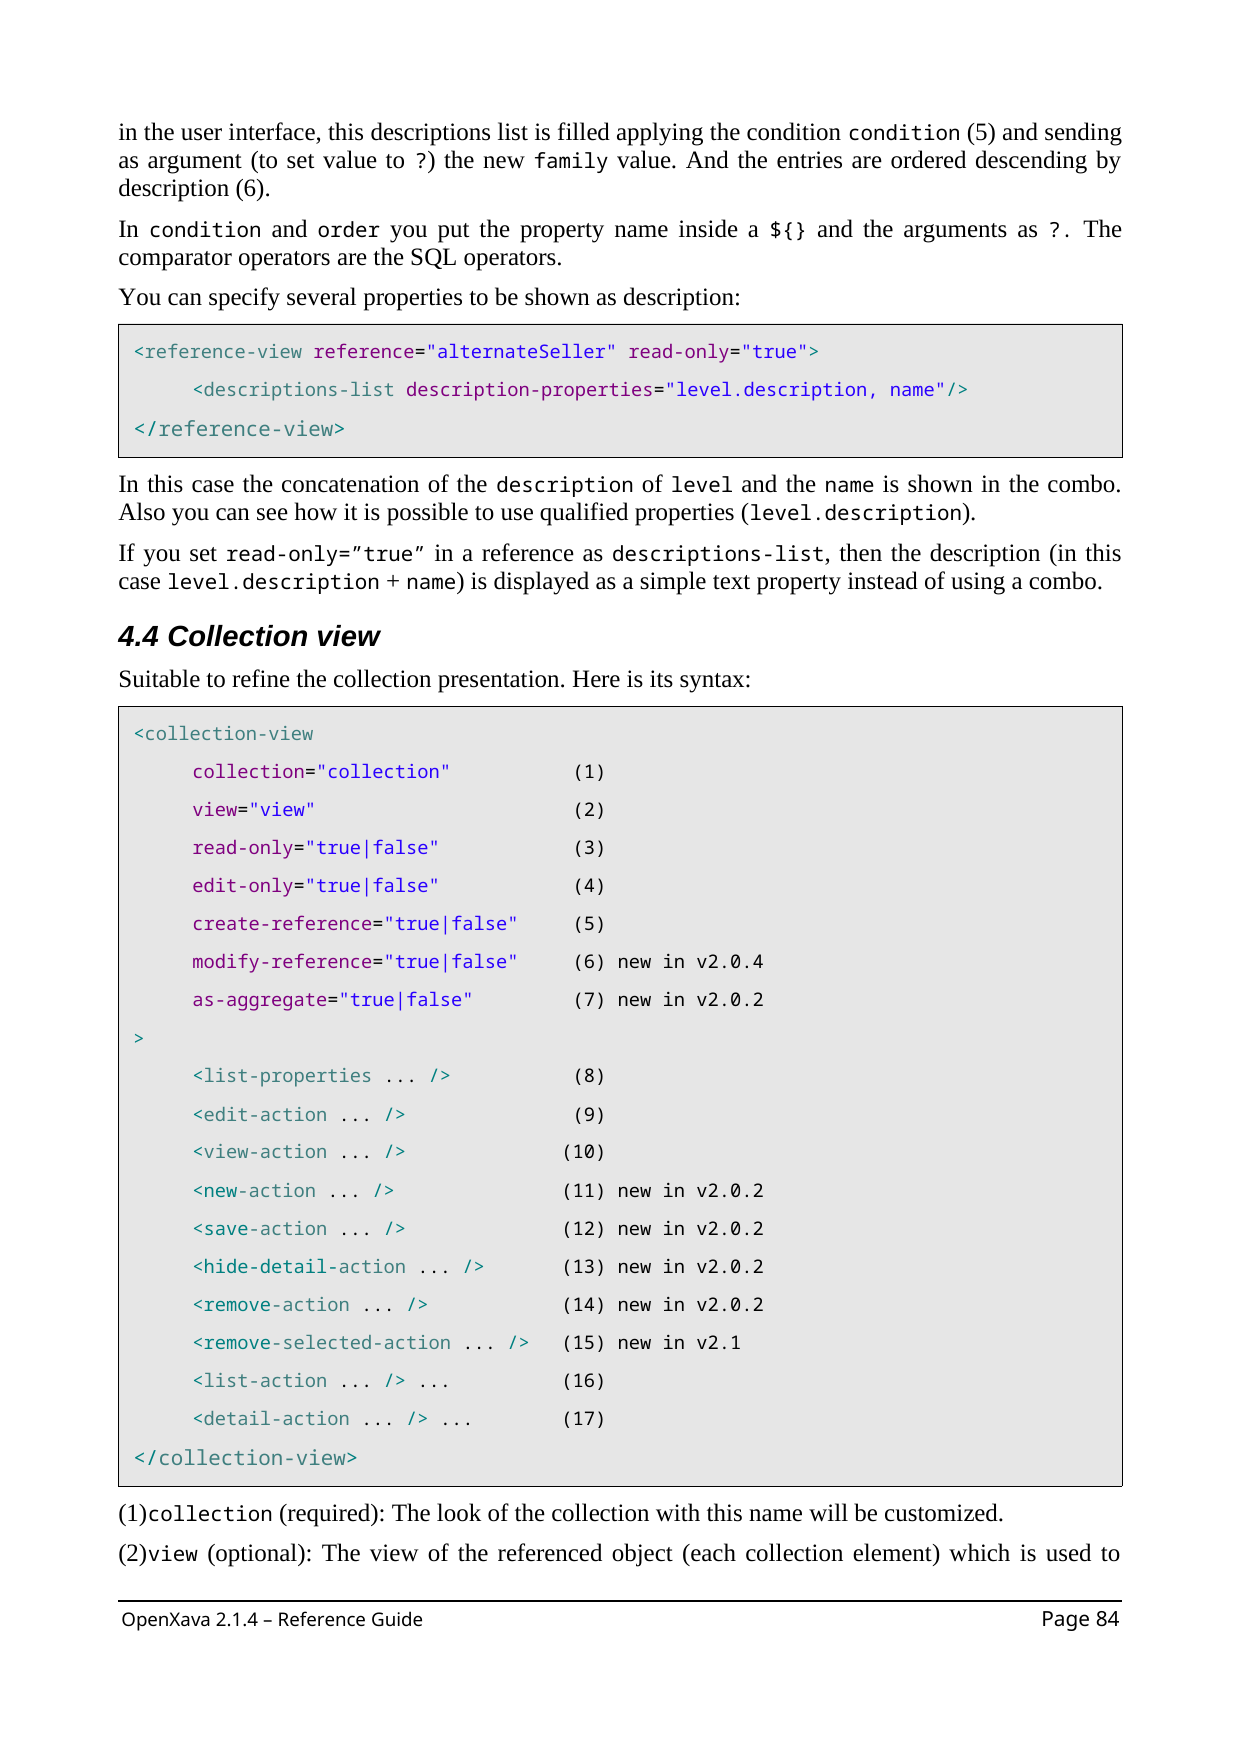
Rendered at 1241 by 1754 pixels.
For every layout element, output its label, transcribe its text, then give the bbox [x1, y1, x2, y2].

list view (optional): The view of the referenced object (each collection element) which is used to [118, 1539, 1122, 1568]
text <hide-detail-action ... /> (13) new in v2.0.2 [119, 1238, 1122, 1276]
text <descriptions-list description-properties="level.description, name"/> [119, 361, 1122, 399]
text In condition and order you put the property name inside a ${} and the arguments as ?. The comparator operators are the SQL operators. [118, 215, 1122, 271]
text <collection-view [119, 707, 1122, 744]
text as-aggregate="true|false" (7) new in v2.0.2 [119, 972, 1122, 1010]
text <remove-selected-action ... /> (15) new in v2.1 [119, 1314, 1122, 1352]
text In this case the concatenation of the description of level and the name is shown in the combo. Also you can see how it is possible to use qualified properties (level.description). [118, 470, 1122, 526]
text <save-action ... /> (12) new in v2.0.2 [119, 1200, 1122, 1238]
text > [119, 1010, 1122, 1048]
text <view-action ... /> (10) [119, 1124, 1122, 1162]
text modify-reference="true|false" (6) new in v2.0.4 [119, 934, 1122, 972]
text Suitable to refine the collection presentation. Here is its syntax: [118, 666, 1122, 693]
text read-only="true|false" (3) [119, 820, 1122, 858]
text <detail-action ... /> ... (17) [119, 1390, 1122, 1428]
text </reference-view> [119, 399, 1122, 457]
text <list-action ... /> ... (16) [119, 1352, 1122, 1390]
text <reference-view reference="alternateSeller" read-only="true"> [119, 325, 1122, 361]
text create-reference="true|false" (5) [119, 896, 1122, 934]
text <edit-action ... /> (9) [119, 1086, 1122, 1124]
list collection (required): The look of the collection with this name will be customized. [118, 1499, 1122, 1527]
text <list-properties ... /> (8) [119, 1048, 1122, 1086]
text If you set read-only=”true” in a reference as descriptions-list, then the description (in this case level.description + name) is displayed as a simple text property instead of using a combo. [118, 539, 1122, 595]
text </collection-view> [119, 1428, 1122, 1486]
text collection="collection" (1) [119, 744, 1122, 782]
text edit-only="true|false" (4) [119, 858, 1122, 896]
text You can specify several properties to be shown as description: [118, 283, 1122, 311]
text in the user interface, this descriptions list is filled applying the condition condition (5) and sending as argument (to set value to ?) the new family value. And the entries are ordered descending by description (6). [118, 118, 1122, 202]
text view="view" (2) [119, 782, 1122, 820]
text <new-action ... /> (11) new in v2.0.2 [119, 1162, 1122, 1200]
subtitle Collection view [118, 620, 1122, 653]
text <remove-action ... /> (14) new in v2.0.2 [119, 1276, 1122, 1314]
